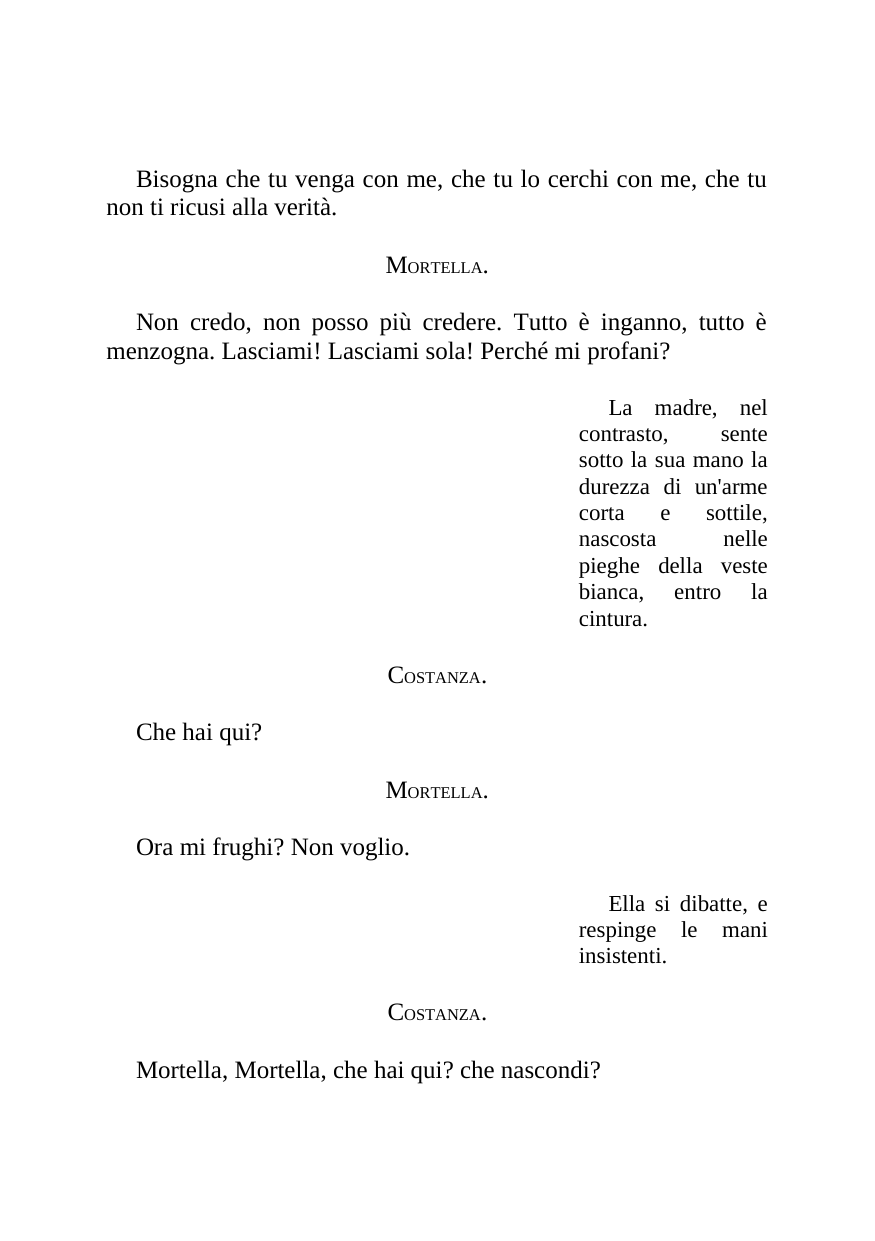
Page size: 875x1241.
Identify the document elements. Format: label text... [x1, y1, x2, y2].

text Costanza. [106, 660, 768, 688]
text Ora mi frughi? Non voglio. [106, 832, 768, 861]
text Mortella. [106, 775, 768, 803]
text Ella si dibatte, e respinge le mani insistenti. [579, 890, 768, 969]
text Mortella, Mortella, che hai qui? che nascondi? [106, 1055, 768, 1084]
text Mortella. [106, 250, 768, 279]
text Costanza. [106, 997, 768, 1026]
text Non credo, non posso più credere. Tutto è inganno, tutto è menzogna. Lasciami! Lasciami sola! Perché mi profani? [106, 307, 768, 365]
text Che hai qui? [106, 717, 768, 746]
text La madre, nel contrasto, sente sotto la sua mano la durezza di un'arme corta e sottile, nascosta nelle pieghe della veste bianca, entro la cintura. [579, 394, 768, 631]
text Bisogna che tu venga con me, che tu lo cerchi con me, che tu non ti ricusi alla verità. [106, 164, 768, 221]
